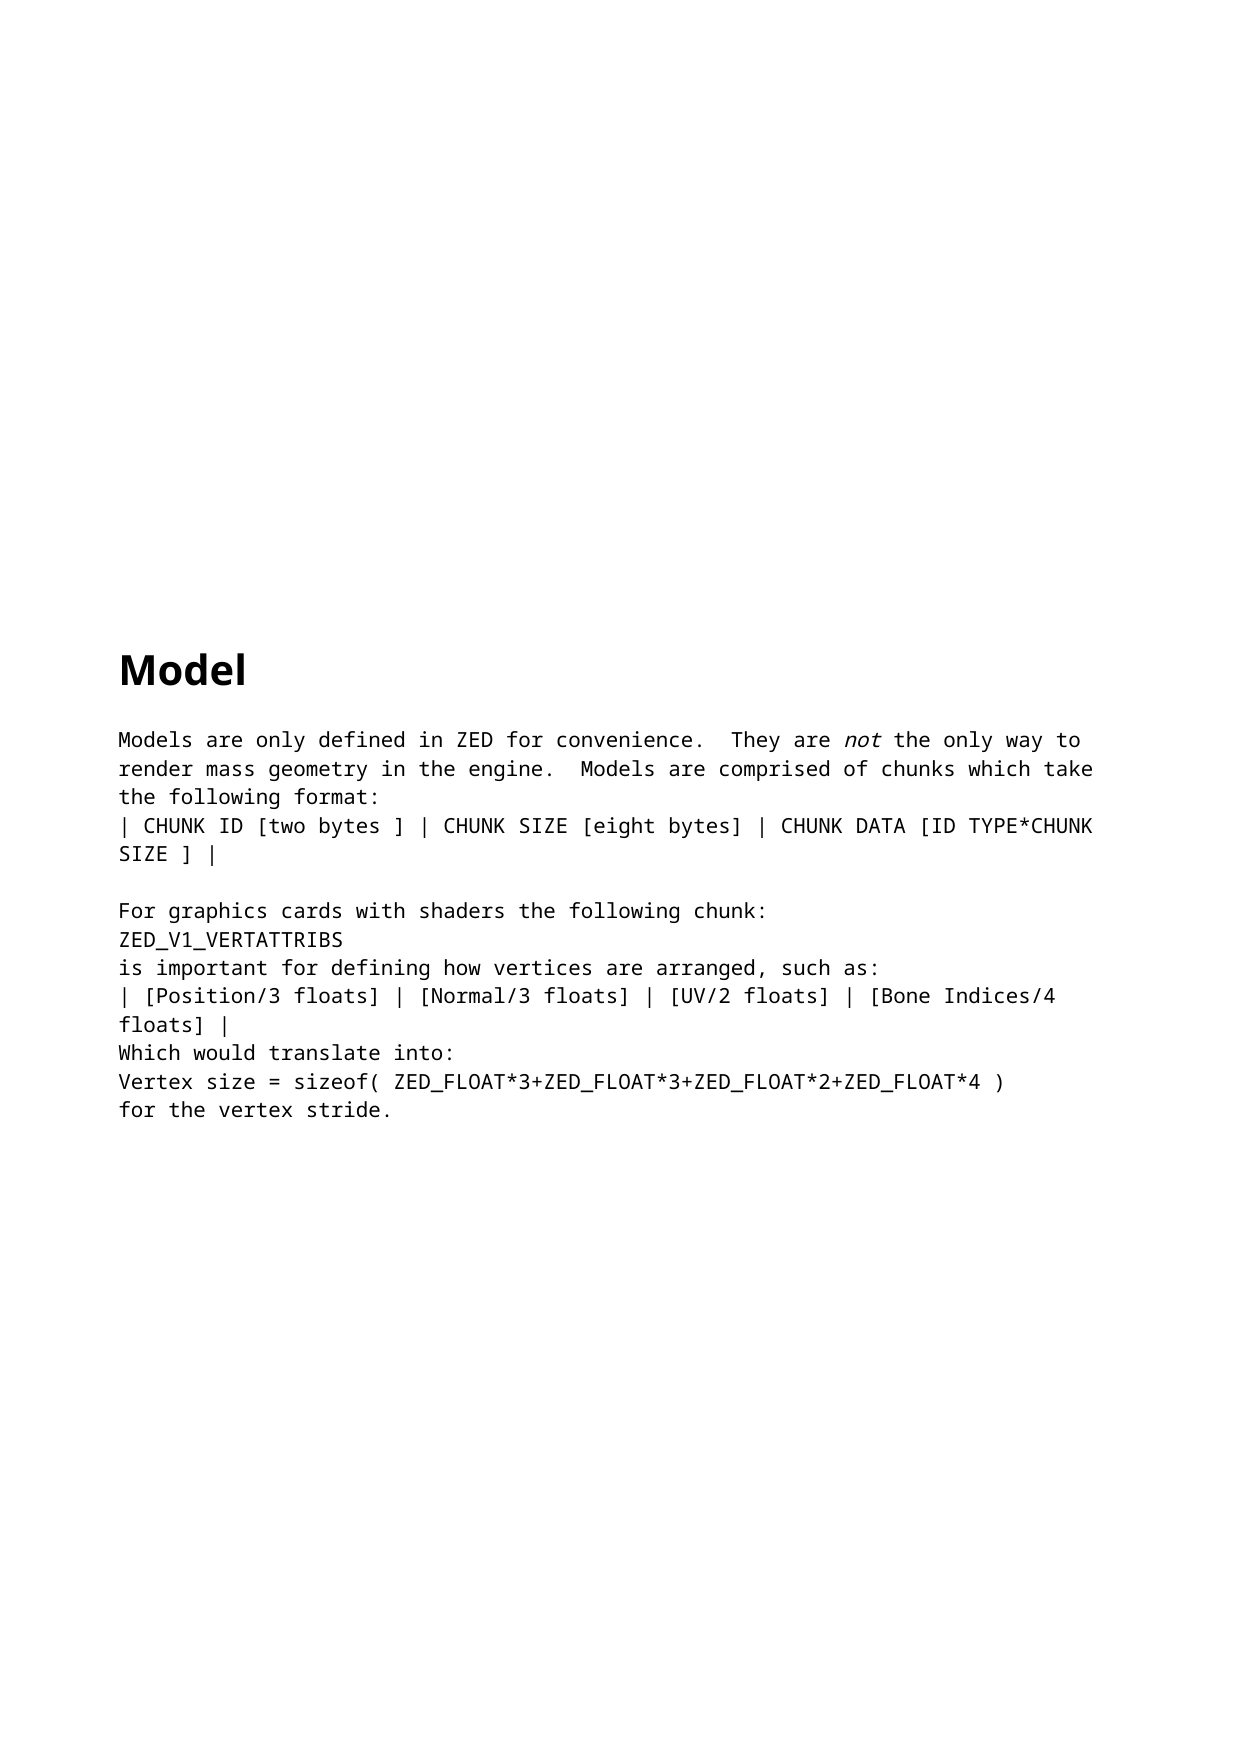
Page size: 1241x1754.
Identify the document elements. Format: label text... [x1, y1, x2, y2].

table_cell [620, 323, 1122, 357]
text Model [118, 640, 1122, 697]
table_cell [620, 493, 1122, 527]
table_cell [620, 357, 1122, 391]
table_cell [620, 152, 1122, 186]
table_cell [118, 459, 620, 493]
table_cell [118, 186, 620, 220]
text | CHUNK ID [two bytes ] | CHUNK SIZE [eight bytes] | CHUNK DATA [ID TYPE*CHUNK SIZE ] | [118, 811, 1122, 868]
table_cell [118, 493, 620, 527]
table_cell [620, 254, 1122, 288]
table_cell [620, 459, 1122, 493]
table_cell [620, 220, 1122, 254]
table_cell [620, 425, 1122, 459]
table_cell [118, 323, 620, 357]
text is important for defining how vertices are arranged, such as: [118, 953, 1122, 982]
table_cell [118, 357, 620, 391]
text Vertex size = sizeof( ZED_FLOAT*3+ZED_FLOAT*3+ZED_FLOAT*2+ZED_FLOAT*4 ) [118, 1067, 1122, 1095]
table_cell [118, 289, 620, 322]
table_cell [118, 220, 620, 254]
text ZED_V1_VERTATTRIBS [118, 925, 1122, 953]
text for the vertex stride. [118, 1095, 1122, 1124]
table_cell [118, 254, 620, 288]
text | [Position/3 floats] | [Normal/3 floats] | [UV/2 floats] | [Bone Indices/4 floats] | [118, 982, 1122, 1038]
table_cell [118, 152, 620, 186]
table_cell [620, 391, 1122, 425]
table_cell [620, 289, 1122, 322]
table_cell [620, 186, 1122, 220]
text For graphics cards with shaders the following chunk: [118, 896, 1122, 925]
table_cell [118, 425, 620, 459]
table_cell [620, 118, 1122, 152]
table_cell [118, 391, 620, 425]
table_cell [118, 118, 620, 152]
text Models are only defined in ZED for convenience. They are not the only way to render mass geometry in the engine. Models are comprised of chunks which take the following format: [118, 726, 1122, 811]
text Which would translate into: [118, 1038, 1122, 1067]
